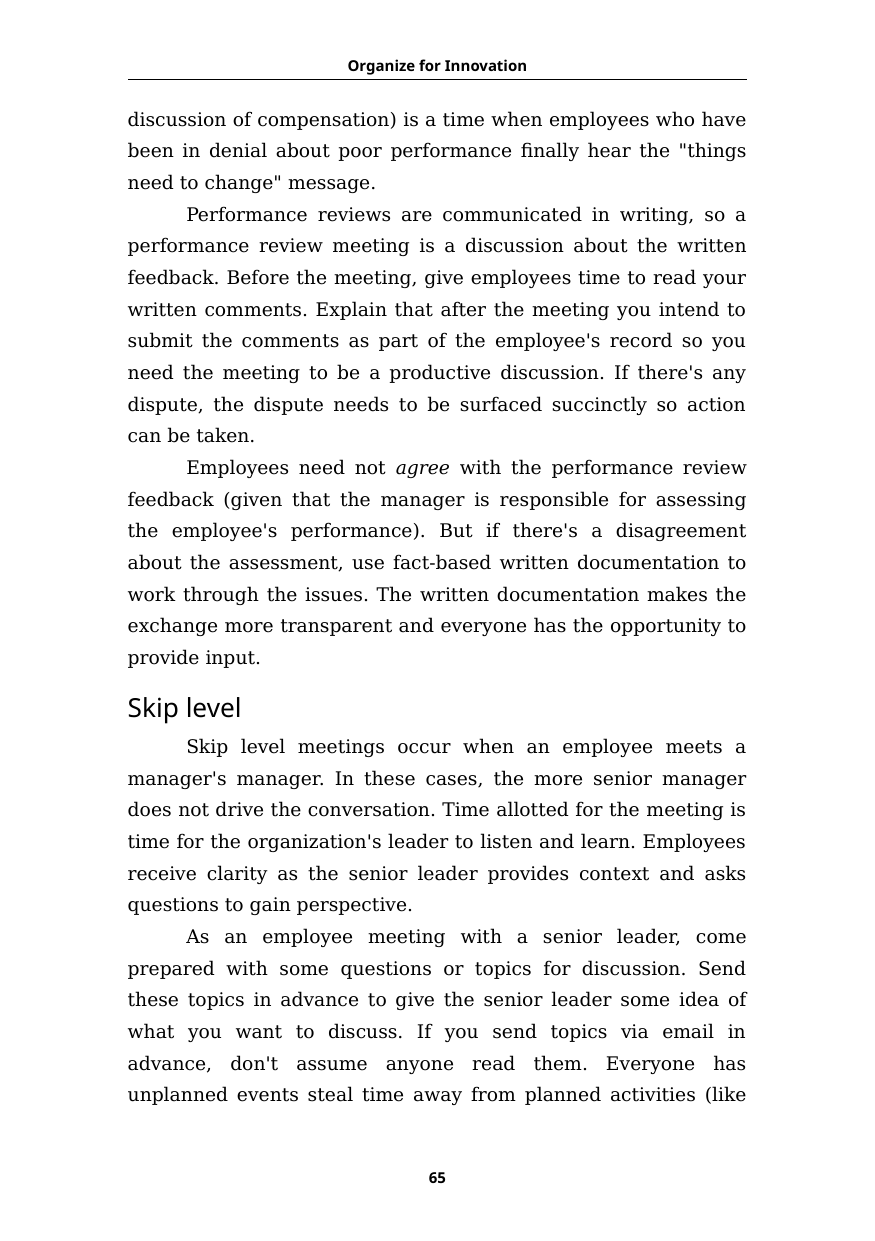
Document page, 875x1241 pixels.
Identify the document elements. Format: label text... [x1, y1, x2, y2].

text As an employee meeting with a senior leader, come prepared with some questions or topics for discussion. Send these topics in advance to give the senior leader some idea of what you want to discuss. If you send topics via email in advance, don't assume anyone read them. Everyone has unplanned events steal time away from planned activities (like [127, 926, 747, 1106]
subtitle Skip level [127, 693, 747, 724]
text Performance reviews are communicated in writing, so a performance review meeting is a discussion about the written feedback. Before the meeting, give employees time to read your written comments. Explain that after the meeting you intend to submit the comments as part of the employee's record so you need the meeting to be a productive discussion. If there's any dispute, the dispute needs to be surfaced succinctly so action can be taken. [127, 204, 747, 447]
text Employees need not agree with the performance review feedback (given that the manager is responsible for assessing the employee's performance). But if there's a disagreement about the assessment, use fact-based written documentation to work through the issues. The written documentation makes the exchange more transparent and everyone has the opportunity to provide input. [127, 457, 747, 669]
text Skip level meetings occur when an employee meets a manager's manager. In these cases, the more senior manager does not drive the conversation. Time allotted for the meeting is time for the organization's leader to listen and learn. Employees receive clarity as the senior leader provides context and asks questions to gain perspective. [127, 736, 747, 916]
text discussion of compensation) is a time when employees who have been in denial about poor performance finally hear the "things need to change" message. [127, 109, 747, 194]
